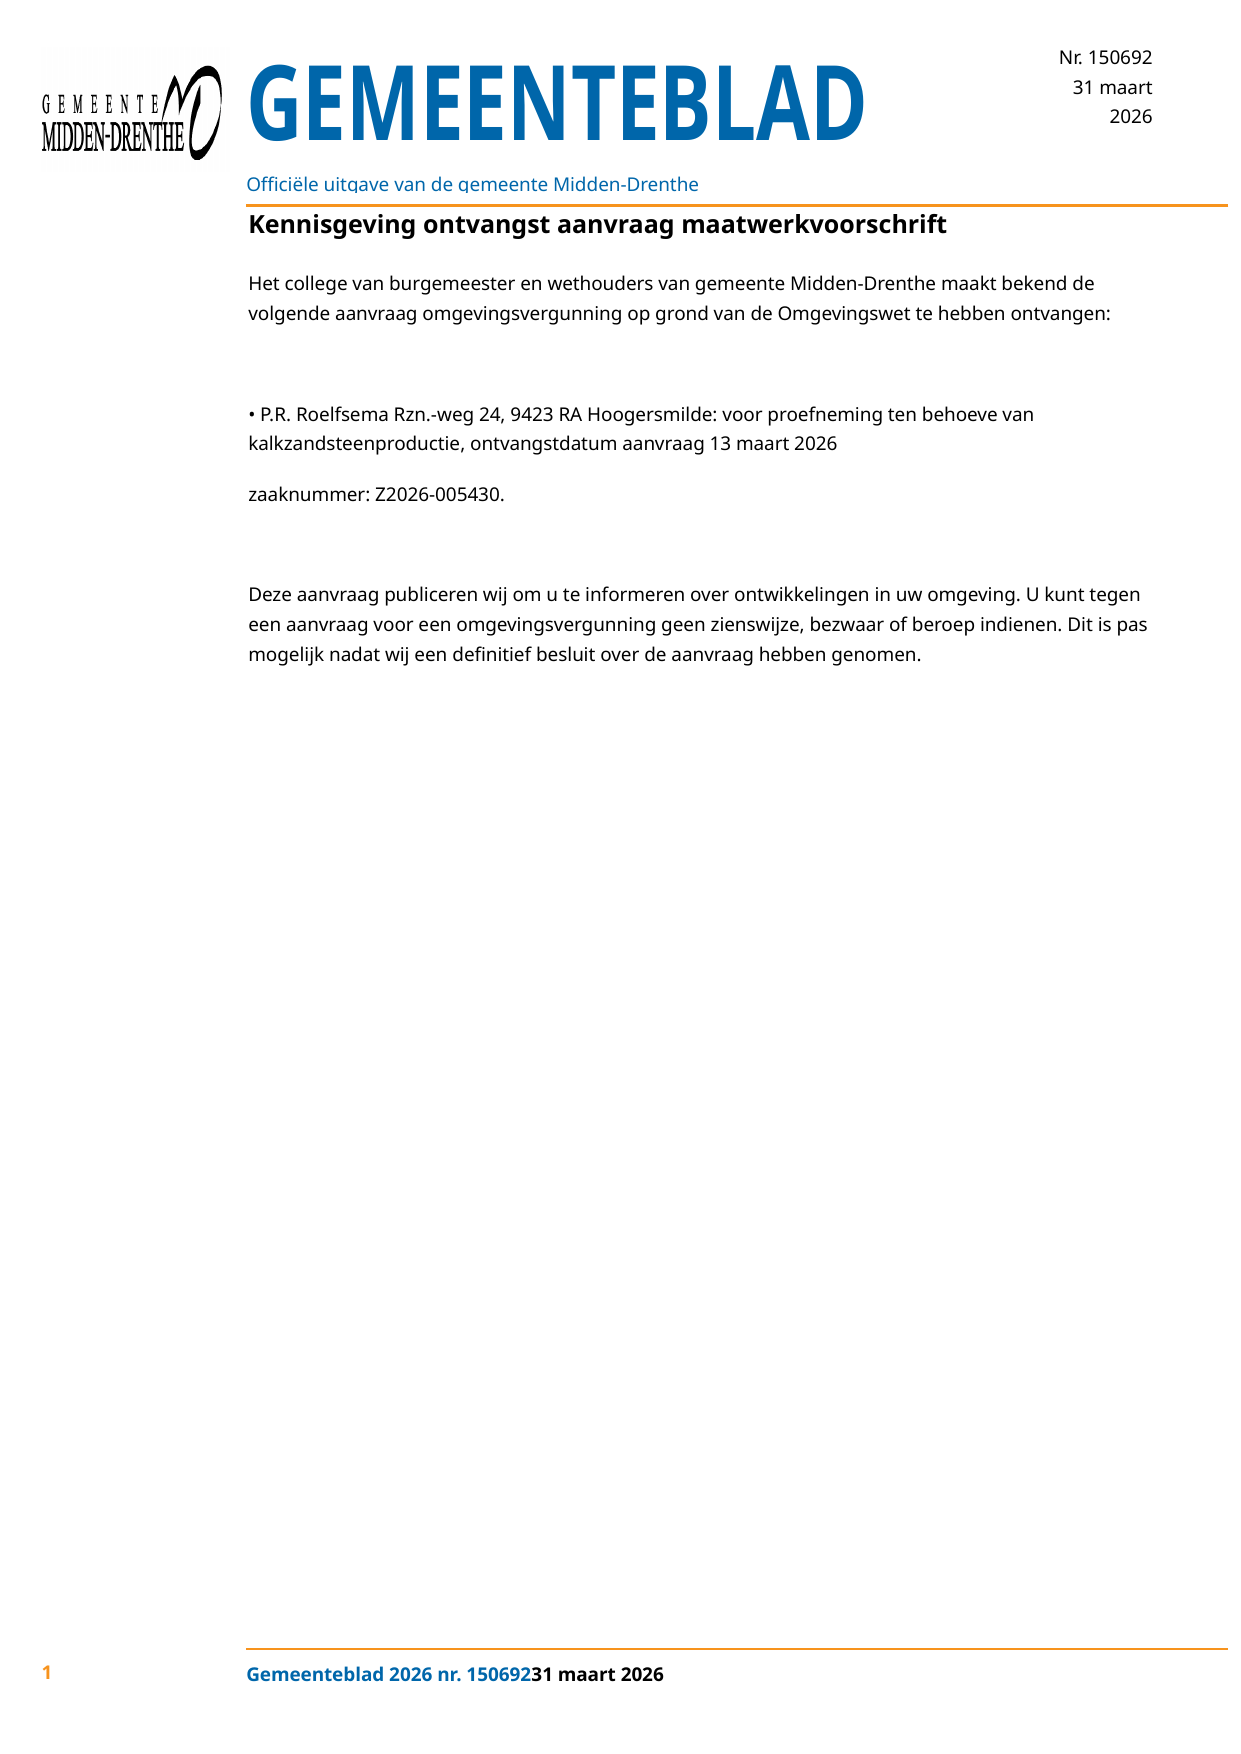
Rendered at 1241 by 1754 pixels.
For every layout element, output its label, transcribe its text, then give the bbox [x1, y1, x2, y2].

text zaaknummer: Z2026-005430. [248, 481, 1152, 506]
picture [41, 47, 231, 172]
text • P.R. Roelfsema Rzn.-weg 24, 9423 RA Hoogersmilde: voor proefneming ten behoeve van kalkzandsteenproductie, ontvangstdatum aanvraag 13 maart 2026 [248, 401, 1152, 456]
text Het college van burgemeester en wethouders van gemeente Midden-Drenthe maakt bekend de volgende aanvraag omgevingsvergunning op grond van de Omgevingswet te hebben ontvangen: [248, 270, 1152, 326]
text Kennisgeving ontvangst aanvraag maatwerkvoorschrift [248, 207, 1152, 241]
text Deze aanvraag publiceren wij om u te informeren over ontwikkelingen in uw omgeving. U kunt tegen een aanvraag voor een omgevingsvergunning geen zienswijze, bezwaar of beroep indienen. Dit is pas mogelijk nadat wij een definitief besluit over de aanvraag hebben genomen. [248, 582, 1152, 666]
